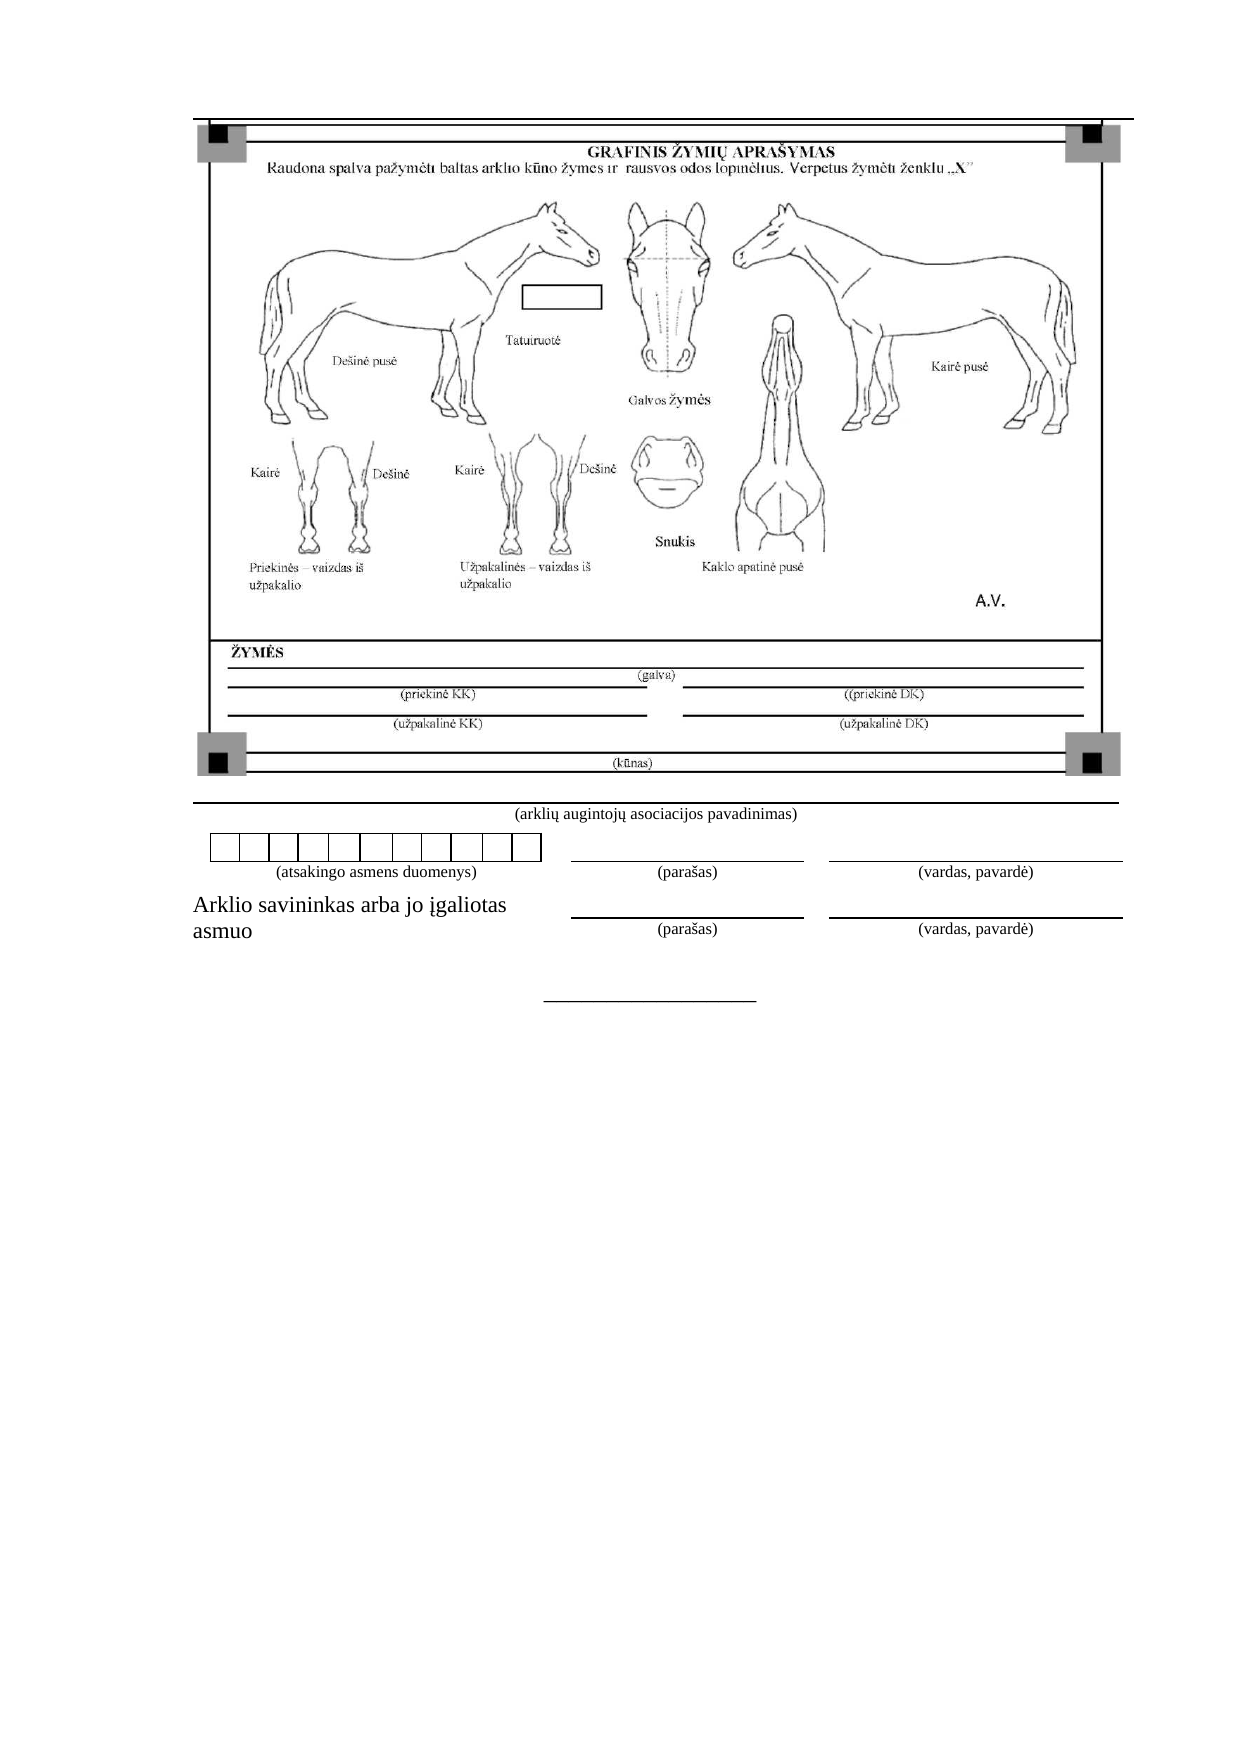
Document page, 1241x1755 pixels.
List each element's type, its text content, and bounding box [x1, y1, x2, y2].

table_cell [1123, 802, 1134, 833]
table_cell [422, 834, 450, 861]
table_cell [299, 834, 328, 861]
table_cell [513, 834, 540, 861]
table_cell [181, 776, 186, 802]
table_cell (atsakingo asmens duomenys) [181, 861, 571, 891]
table_cell (parašas) [571, 919, 804, 947]
table_cell [181, 802, 186, 833]
table_cell [1123, 776, 1134, 802]
table_cell [804, 833, 829, 861]
table_cell [804, 861, 829, 891]
table_cell [1123, 833, 1134, 861]
table_cell [240, 834, 268, 861]
table_cell [1119, 776, 1123, 802]
table_cell [1123, 917, 1134, 947]
table_cell [1119, 802, 1123, 833]
table_cell [571, 833, 804, 861]
table_cell [829, 833, 1123, 861]
table_cell Arklio savininkas arba jo įgaliotas asmuo [181, 891, 571, 947]
table_cell [211, 834, 239, 861]
table_cell (vardas, pavardė) [829, 862, 1123, 891]
table_cell (arklių augintojų asociacijos pavadinimas) [193, 804, 1119, 833]
table_cell [186, 776, 193, 802]
table_cell [193, 776, 1119, 802]
table_cell [1123, 861, 1134, 891]
table_cell [804, 891, 829, 917]
table_cell [270, 834, 297, 861]
table_cell [452, 834, 482, 861]
table_cell [542, 833, 571, 861]
table_cell [804, 917, 829, 947]
text _________________ [177, 976, 1122, 1005]
table_cell [483, 834, 511, 861]
table_cell [181, 833, 210, 861]
table_cell [571, 891, 804, 917]
table_cell [393, 834, 421, 861]
table_cell [186, 118, 193, 776]
table_cell [186, 802, 193, 833]
table_cell [361, 834, 392, 861]
table_cell (vardas, pavardė) [829, 919, 1123, 947]
table_cell (parašas) [571, 862, 804, 891]
table_cell [193, 120, 197, 776]
table_cell [1123, 891, 1134, 917]
table_cell [329, 834, 359, 861]
table_cell [1123, 120, 1134, 776]
table_cell [181, 118, 186, 776]
table_cell [829, 891, 1123, 917]
